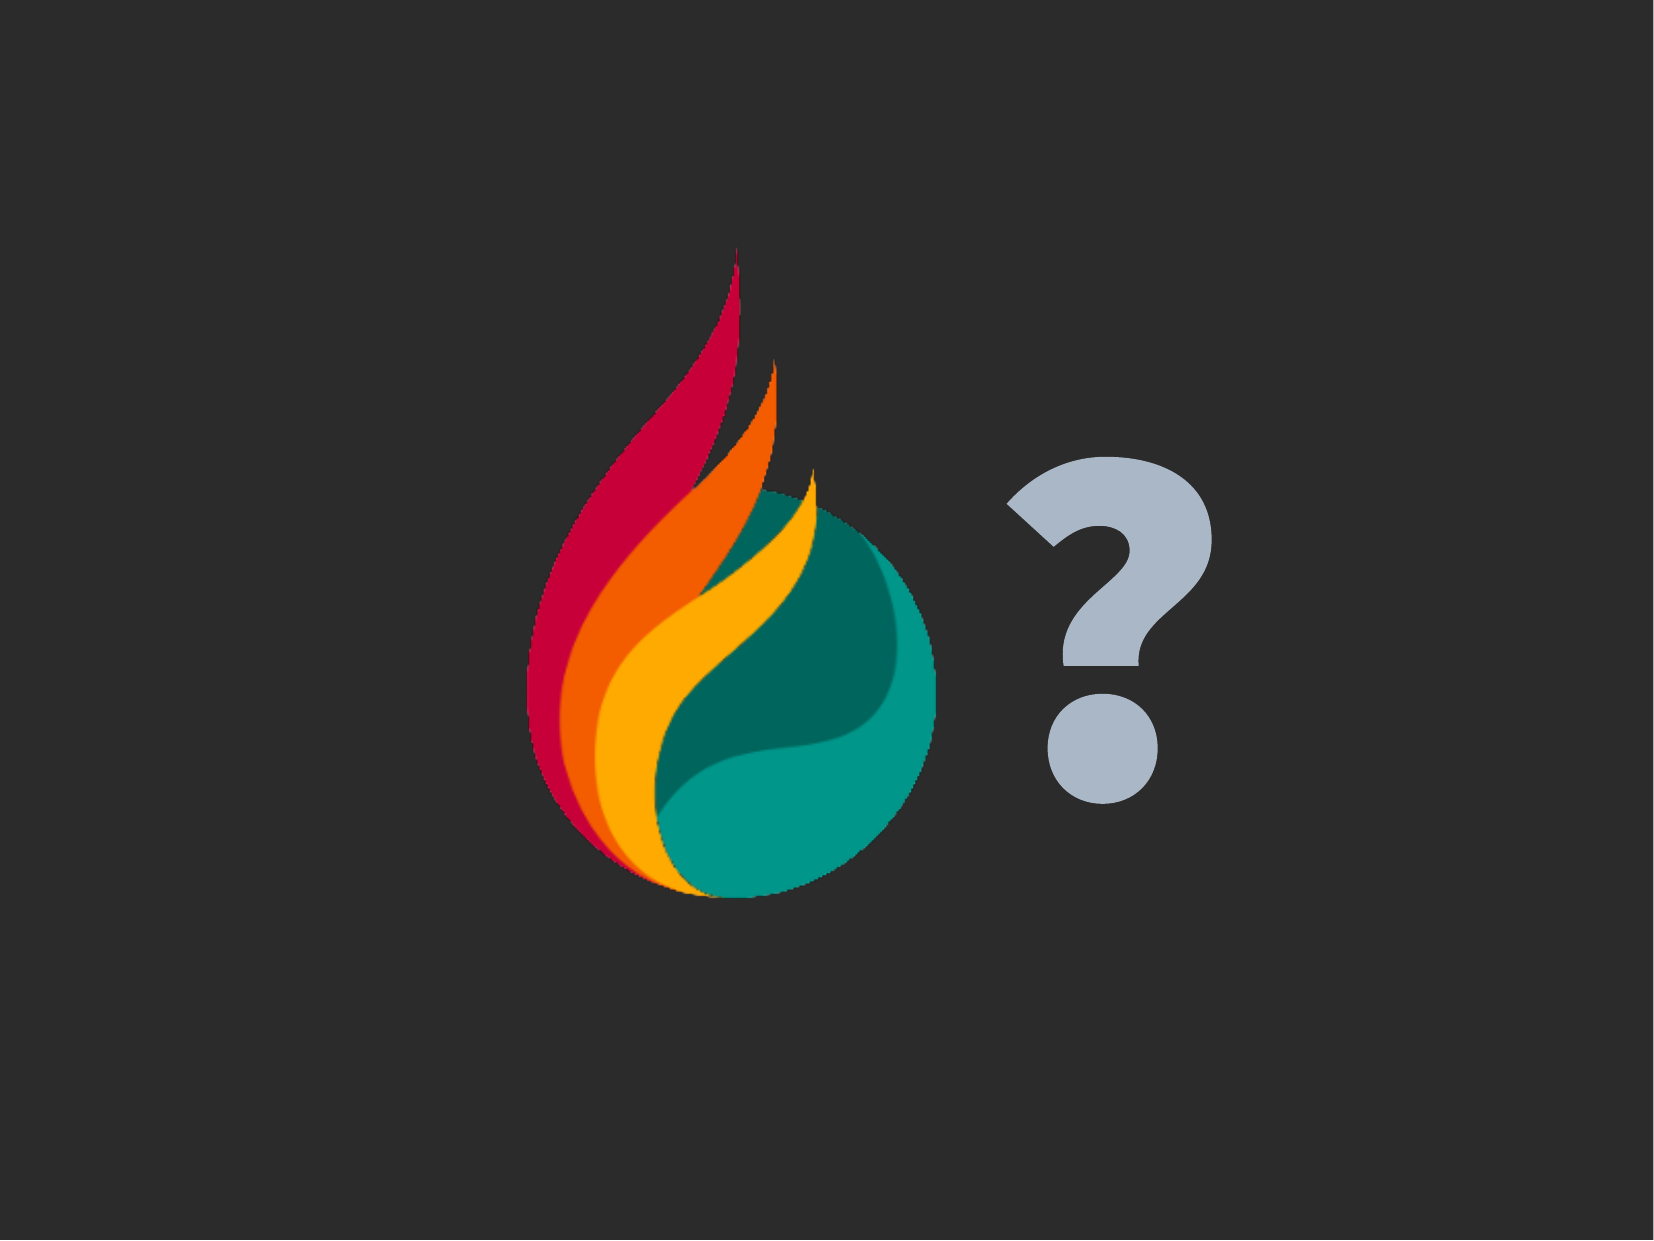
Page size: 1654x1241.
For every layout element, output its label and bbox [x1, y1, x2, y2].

text_box [1006, 456, 1212, 666]
picture [525, 233, 939, 901]
text_box [1047, 693, 1158, 804]
